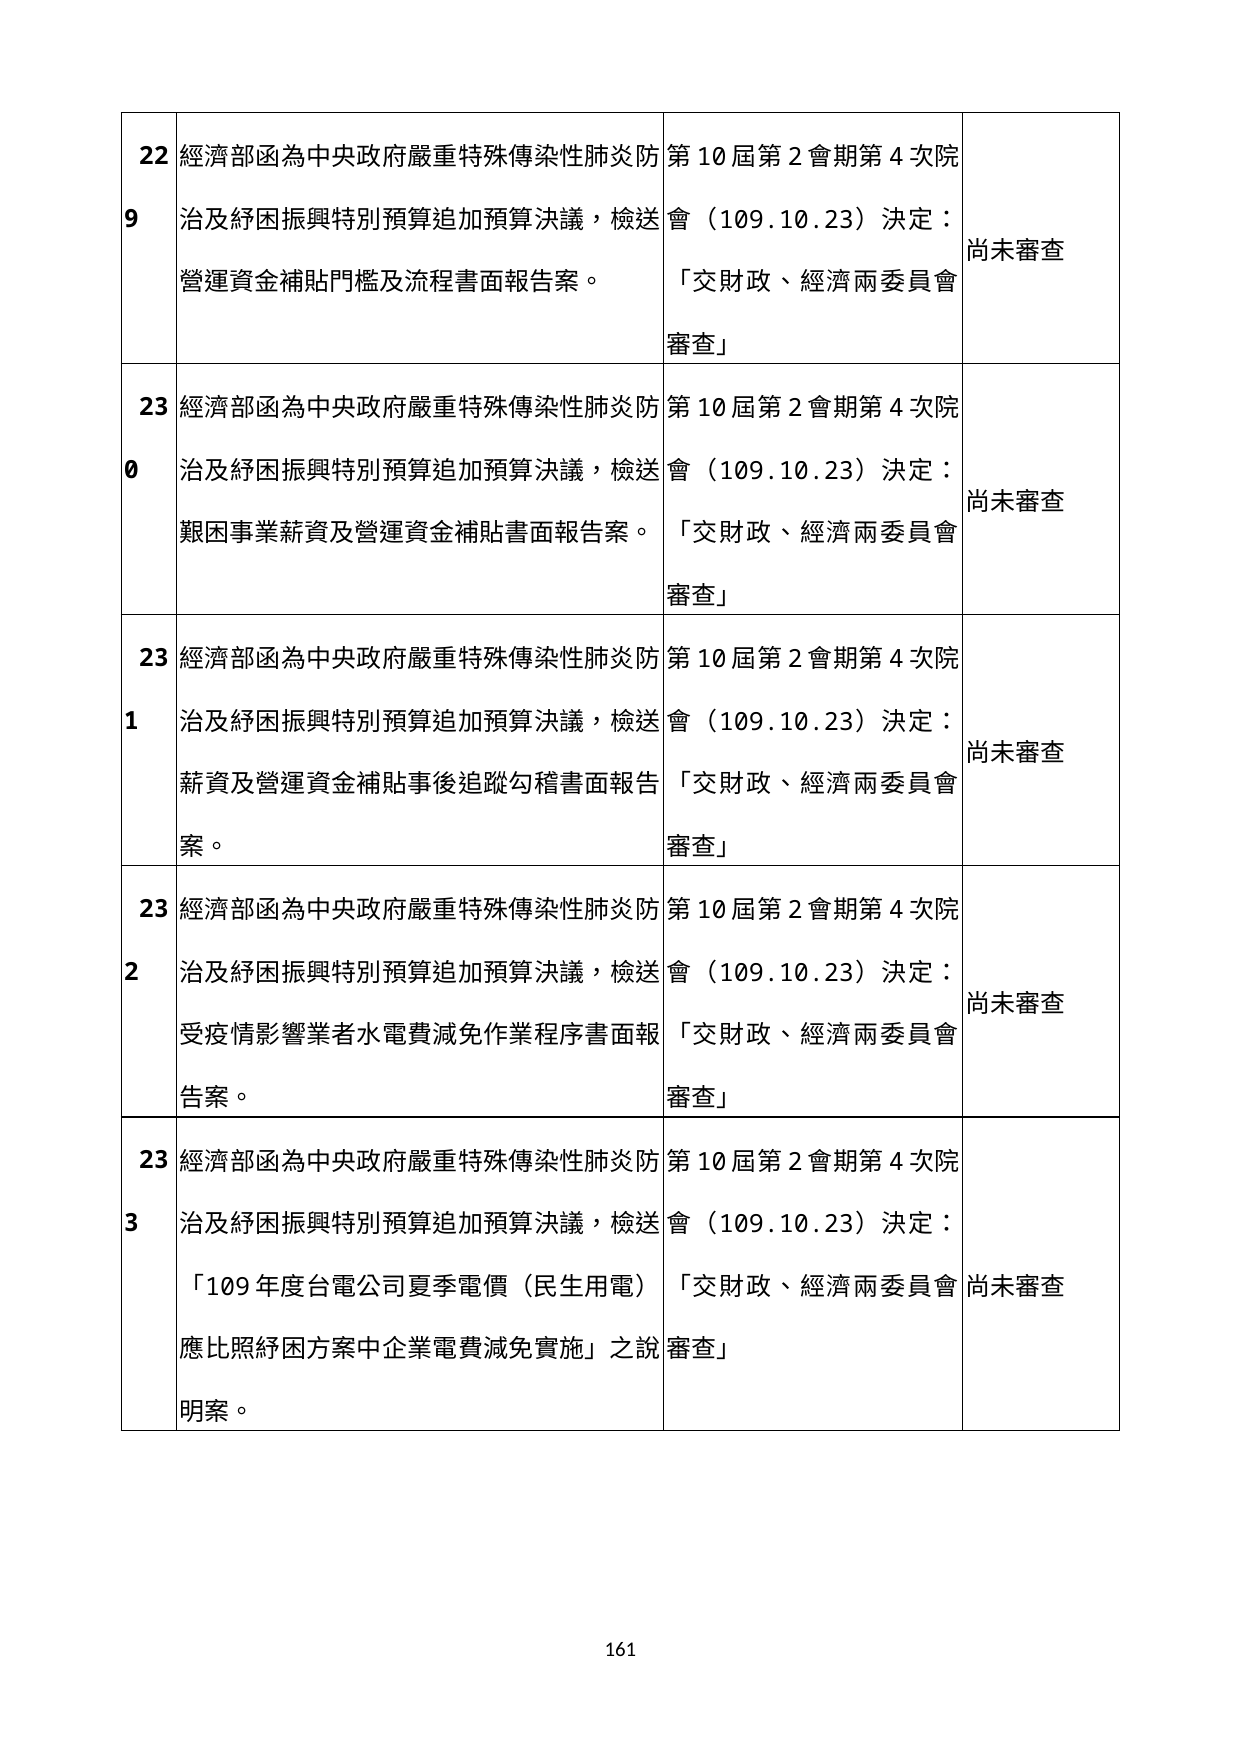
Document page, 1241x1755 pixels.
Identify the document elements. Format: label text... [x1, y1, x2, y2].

table_cell 經濟部函為中央政府嚴重特殊傳染性肺炎防治及紓困振興特別預算追加預算決議，檢送薪資及營運資金補貼事後追蹤勾稽書面報告案。 [177, 615, 663, 865]
table_cell [122, 866, 176, 1116]
table_cell 經濟部函為中央政府嚴重特殊傳染性肺炎防治及紓困振興特別預算追加預算決議，檢送受疫情影響業者水電費減免作業程序書面報告案。 [177, 866, 663, 1116]
table_cell 經濟部函為中央政府嚴重特殊傳染性肺炎防治及紓困振興特別預算追加預算決議，檢送營運資金補貼門檻及流程書面報告案。 [177, 113, 663, 363]
table_cell 經濟部函為中央政府嚴重特殊傳染性肺炎防治及紓困振興特別預算追加預算決議，檢送艱困事業薪資及營運資金補貼書面報告案。 [177, 364, 663, 614]
table_cell [122, 113, 176, 363]
table_cell [122, 615, 176, 865]
table_cell 尚未審查 [963, 113, 1119, 363]
table_cell 第10屆第2會期第4次院會（109.10.23）決定：「交財政、經濟兩委員會審查」 [664, 1118, 962, 1430]
table_cell 第10屆第2會期第4次院會（109.10.23）決定：「交財政、經濟兩委員會審查」 [664, 615, 962, 865]
table_cell [122, 1118, 176, 1430]
table_cell 尚未審查 [963, 1118, 1119, 1430]
table_cell 第10屆第2會期第4次院會（109.10.23）決定：「交財政、經濟兩委員會審查」 [664, 866, 962, 1116]
table_cell 經濟部函為中央政府嚴重特殊傳染性肺炎防治及紓困振興特別預算追加預算決議，檢送「109年度台電公司夏季電價（民生用電）應比照紓困方案中企業電費減免實施」之說明案。 [177, 1118, 663, 1430]
table_cell 第10屆第2會期第4次院會（109.10.23）決定：「交財政、經濟兩委員會審查」 [664, 364, 962, 614]
table_cell [122, 364, 176, 614]
table_cell 第10屆第2會期第4次院會（109.10.23）決定：「交財政、經濟兩委員會審查」 [664, 113, 962, 363]
table_cell 尚未審查 [963, 615, 1119, 865]
table_cell 尚未審查 [963, 364, 1119, 614]
table_cell 尚未審查 [963, 866, 1119, 1116]
